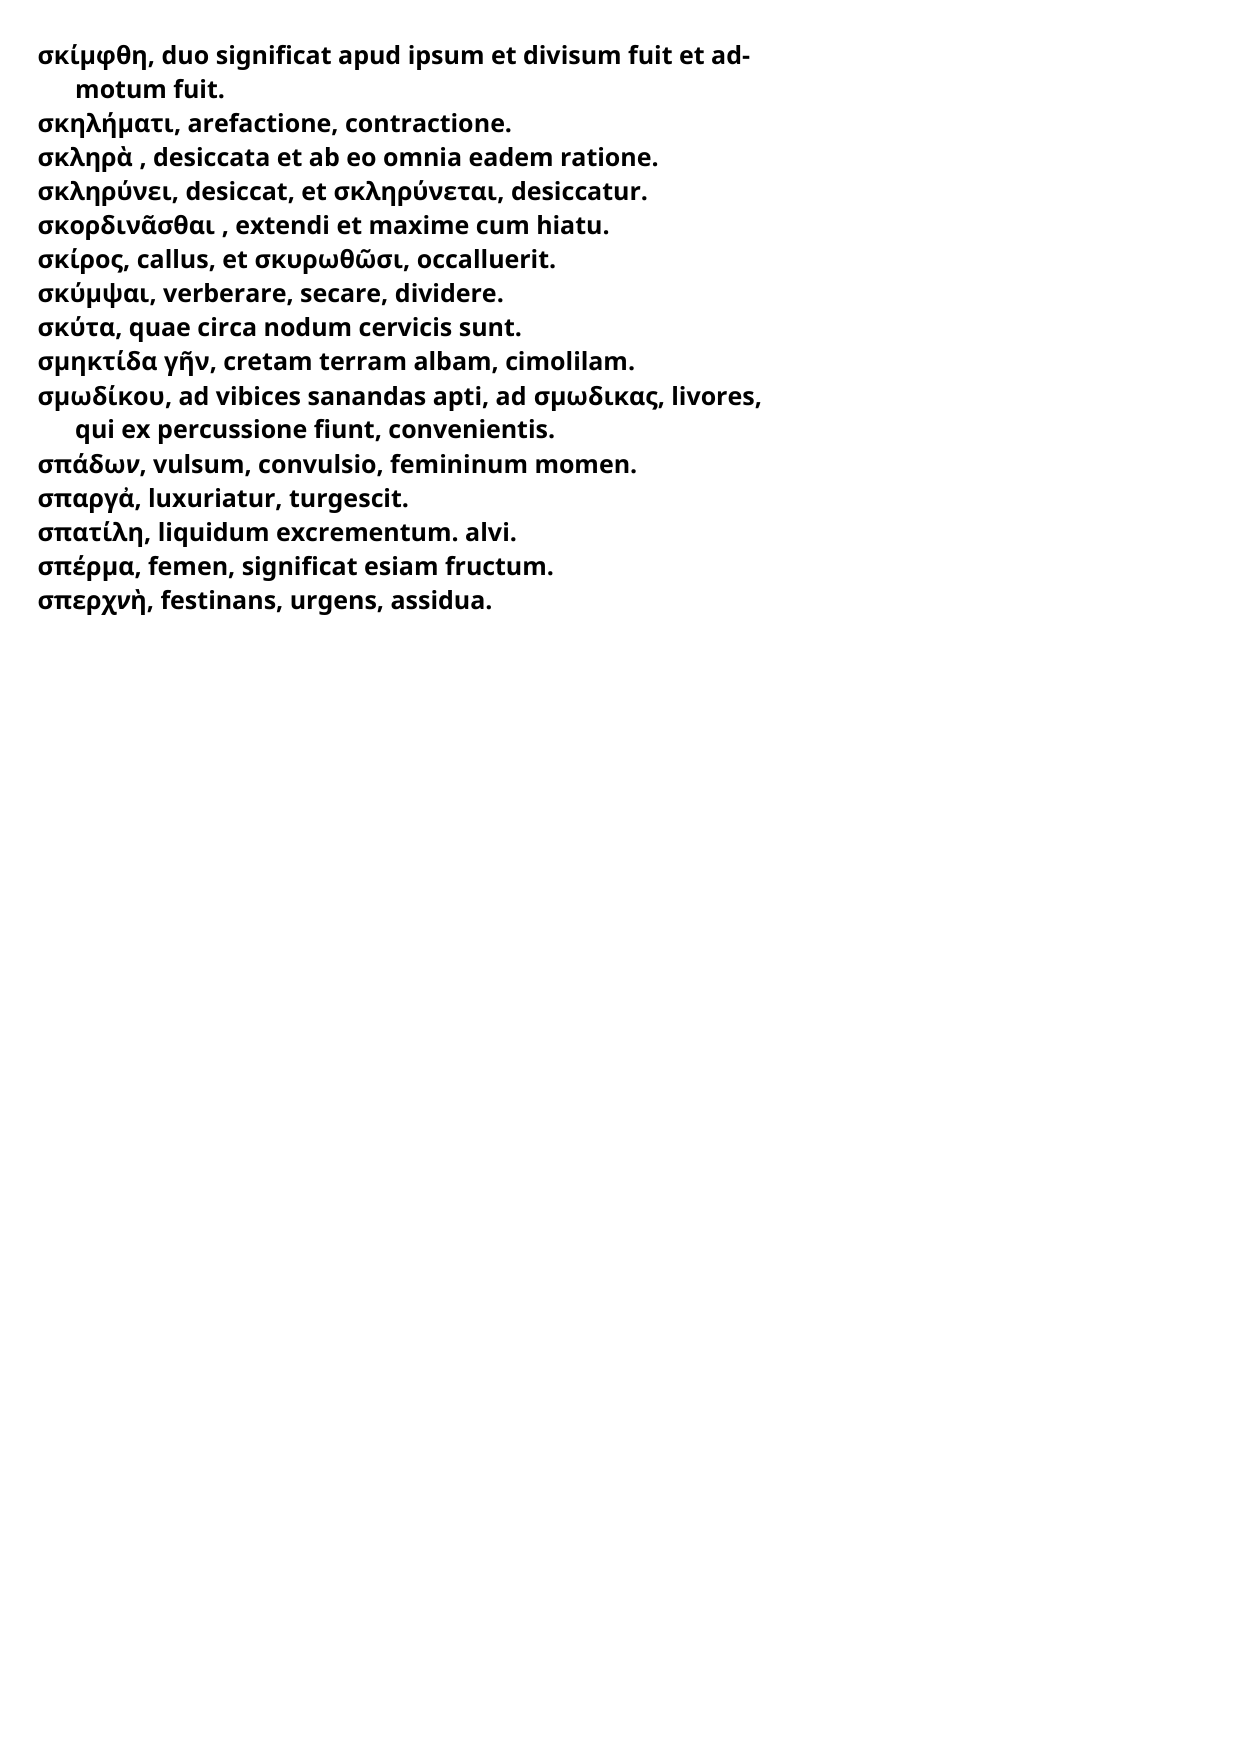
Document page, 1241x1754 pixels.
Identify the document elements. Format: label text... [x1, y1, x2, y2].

text σκύμψαι, verberare, secare, dividere. [37, 276, 1203, 310]
text σπαργἀ, luxuriatur, turgescit. [37, 480, 1203, 514]
text σπάδων, vulsum, convulsio, femininum momen. [37, 446, 1203, 480]
text σκίμφθη, duo significat apud ipsum et divisum fuit et ad- motum fuit. [37, 37, 1203, 106]
text σμωδίκου, ad vibices sanandas apti, ad σμωδικας, livores, qui ex percussione fiunt, convenientis. [37, 378, 1203, 446]
text σπέρμα, femen, significat esiam fructum. σπερχνὴ, festinans, urgens, assidua. [37, 548, 1203, 617]
text σκληρὰ , desiccata et ab eo omnia eadem ratione. σκληρύνει, desiccat, et σκληρύνεται, desiccatur. σκορδινᾶσθαι , extendi et maxime cum hiatu. σκίρος, callus, et σκυρωθῶσι, occalluerit. [37, 140, 1203, 276]
text σκύτα, quae circa nodum cervicis sunt. [37, 310, 1203, 344]
text σκηλήματι, arefactione, contractione. [37, 106, 1203, 140]
text σμηκτίδα γῆν, cretam terram albam, cimolilam. [37, 344, 1203, 378]
text σπατίλη, liquidum excrementum. alvi. [37, 514, 1203, 548]
